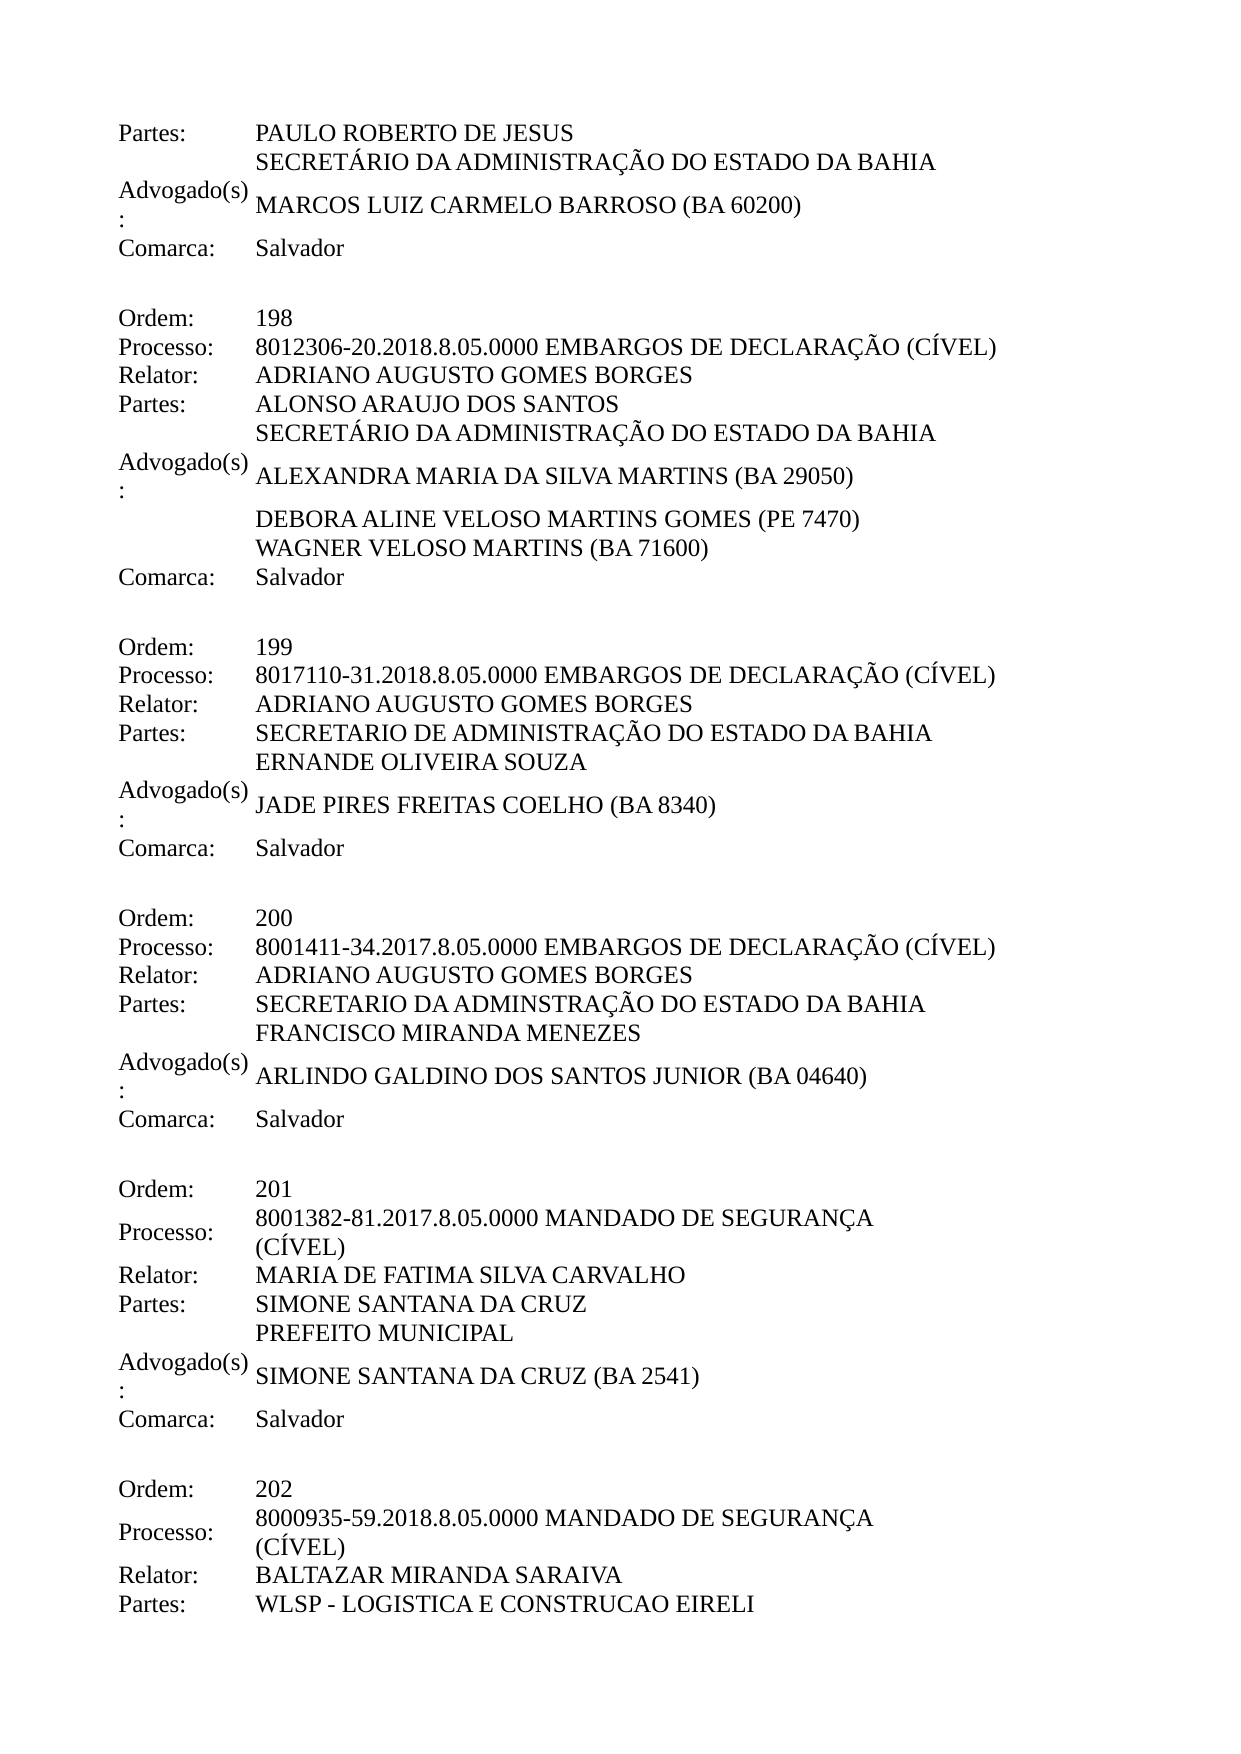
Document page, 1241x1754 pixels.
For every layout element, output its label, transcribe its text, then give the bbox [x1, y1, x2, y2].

table_cell Partes: [118, 389, 255, 418]
table_cell ALONSO ARAUJO DOS SANTOS [255, 389, 997, 418]
table_cell Salvador [255, 1404, 969, 1433]
table_header 199 [255, 632, 996, 661]
table_cell SECRETÁRIO DA ADMINISTRAÇÃO DO ESTADO DA BAHIA [255, 147, 997, 176]
table_cell JADE PIRES FREITAS COELHO (BA 8340) [255, 776, 996, 833]
table_cell Comarca: [118, 833, 255, 862]
table_cell Comarca: [118, 1104, 255, 1133]
table_cell ARLINDO GALDINO DOS SANTOS JUNIOR (BA 04640) [255, 1047, 996, 1104]
table_cell DEBORA ALINE VELOSO MARTINS GOMES (PE 7470) [255, 504, 997, 533]
table_cell [118, 1018, 255, 1047]
table_cell 8017110-31.2018.8.05.0000 EMBARGOS DE DECLARAÇÃO (CÍVEL) [255, 661, 996, 689]
table_cell Advogado(s): [118, 176, 255, 233]
table_header Ordem: [118, 1474, 255, 1503]
table_cell SIMONE SANTANA DA CRUZ [255, 1289, 969, 1318]
table_cell Relator: [118, 1561, 255, 1589]
table_header Ordem: [118, 903, 255, 932]
table_cell SIMONE SANTANA DA CRUZ (BA 2541) [255, 1347, 969, 1404]
table_cell Advogado(s): [118, 1347, 255, 1404]
table_cell Comarca: [118, 233, 255, 262]
table_cell BALTAZAR MIRANDA SARAIVA [255, 1561, 969, 1589]
table_cell 8001382-81.2017.8.05.0000 MANDADO DE SEGURANÇA (CÍVEL) [255, 1203, 969, 1261]
table_cell Relator: [118, 689, 255, 718]
table_cell Salvador [255, 233, 997, 262]
table_header Ordem: [118, 303, 255, 332]
table_cell 8012306-20.2018.8.05.0000 EMBARGOS DE DECLARAÇÃO (CÍVEL) [255, 332, 997, 361]
table_cell WLSP - LOGISTICA E CONSTRUCAO EIRELI [255, 1589, 969, 1618]
table_cell Salvador [255, 833, 996, 862]
table_cell MARCOS LUIZ CARMELO BARROSO (BA 60200) [255, 176, 997, 233]
table_cell MARIA DE FATIMA SILVA CARVALHO [255, 1261, 969, 1289]
table_cell Processo: [118, 932, 255, 961]
table_cell Salvador [255, 1104, 996, 1133]
table_header 200 [255, 903, 996, 932]
table_cell ALEXANDRA MARIA DA SILVA MARTINS (BA 29050) [255, 447, 997, 504]
table_cell 8000935-59.2018.8.05.0000 MANDADO DE SEGURANÇA (CÍVEL) [255, 1503, 969, 1561]
table_cell [118, 504, 255, 533]
table_header 202 [255, 1474, 969, 1503]
table_cell Advogado(s): [118, 1047, 255, 1104]
table_cell ADRIANO AUGUSTO GOMES BORGES [255, 361, 997, 389]
table_cell Partes: [118, 1289, 255, 1318]
table_header 198 [255, 303, 997, 332]
table_cell Salvador [255, 562, 997, 591]
table_cell PAULO ROBERTO DE JESUS [255, 118, 997, 147]
table_cell [118, 747, 255, 776]
table_cell Comarca: [118, 562, 255, 591]
table_cell 8001411-34.2017.8.05.0000 EMBARGOS DE DECLARAÇÃO (CÍVEL) [255, 932, 996, 961]
table_cell Advogado(s): [118, 447, 255, 504]
table_cell SECRETÁRIO DA ADMINISTRAÇÃO DO ESTADO DA BAHIA [255, 418, 997, 447]
table_cell FRANCISCO MIRANDA MENEZES [255, 1018, 996, 1047]
table_cell [118, 1318, 255, 1347]
table_cell [118, 418, 255, 447]
table_cell ADRIANO AUGUSTO GOMES BORGES [255, 961, 996, 989]
table_cell Relator: [118, 1261, 255, 1289]
table_cell Partes: [118, 118, 255, 147]
table_cell Comarca: [118, 1404, 255, 1433]
table_cell Processo: [118, 1503, 255, 1561]
table_cell [118, 533, 255, 562]
table_cell SECRETARIO DA ADMINSTRAÇÃO DO ESTADO DA BAHIA [255, 989, 996, 1018]
table_cell Partes: [118, 989, 255, 1018]
table_cell SECRETARIO DE ADMINISTRAÇÃO DO ESTADO DA BAHIA [255, 718, 996, 747]
table_cell Relator: [118, 961, 255, 989]
table_cell Processo: [118, 1203, 255, 1261]
table_cell Processo: [118, 661, 255, 689]
table_cell PREFEITO MUNICIPAL [255, 1318, 969, 1347]
table_cell [118, 147, 255, 176]
table_header Ordem: [118, 632, 255, 661]
table_cell Relator: [118, 361, 255, 389]
table_cell Processo: [118, 332, 255, 361]
table_cell ADRIANO AUGUSTO GOMES BORGES [255, 689, 996, 718]
table_cell Partes: [118, 1589, 255, 1618]
table_cell WAGNER VELOSO MARTINS (BA 71600) [255, 533, 997, 562]
table_cell Partes: [118, 718, 255, 747]
table_cell ERNANDE OLIVEIRA SOUZA [255, 747, 996, 776]
table_header 201 [255, 1174, 969, 1203]
table_cell Advogado(s): [118, 776, 255, 833]
table_header Ordem: [118, 1174, 255, 1203]
